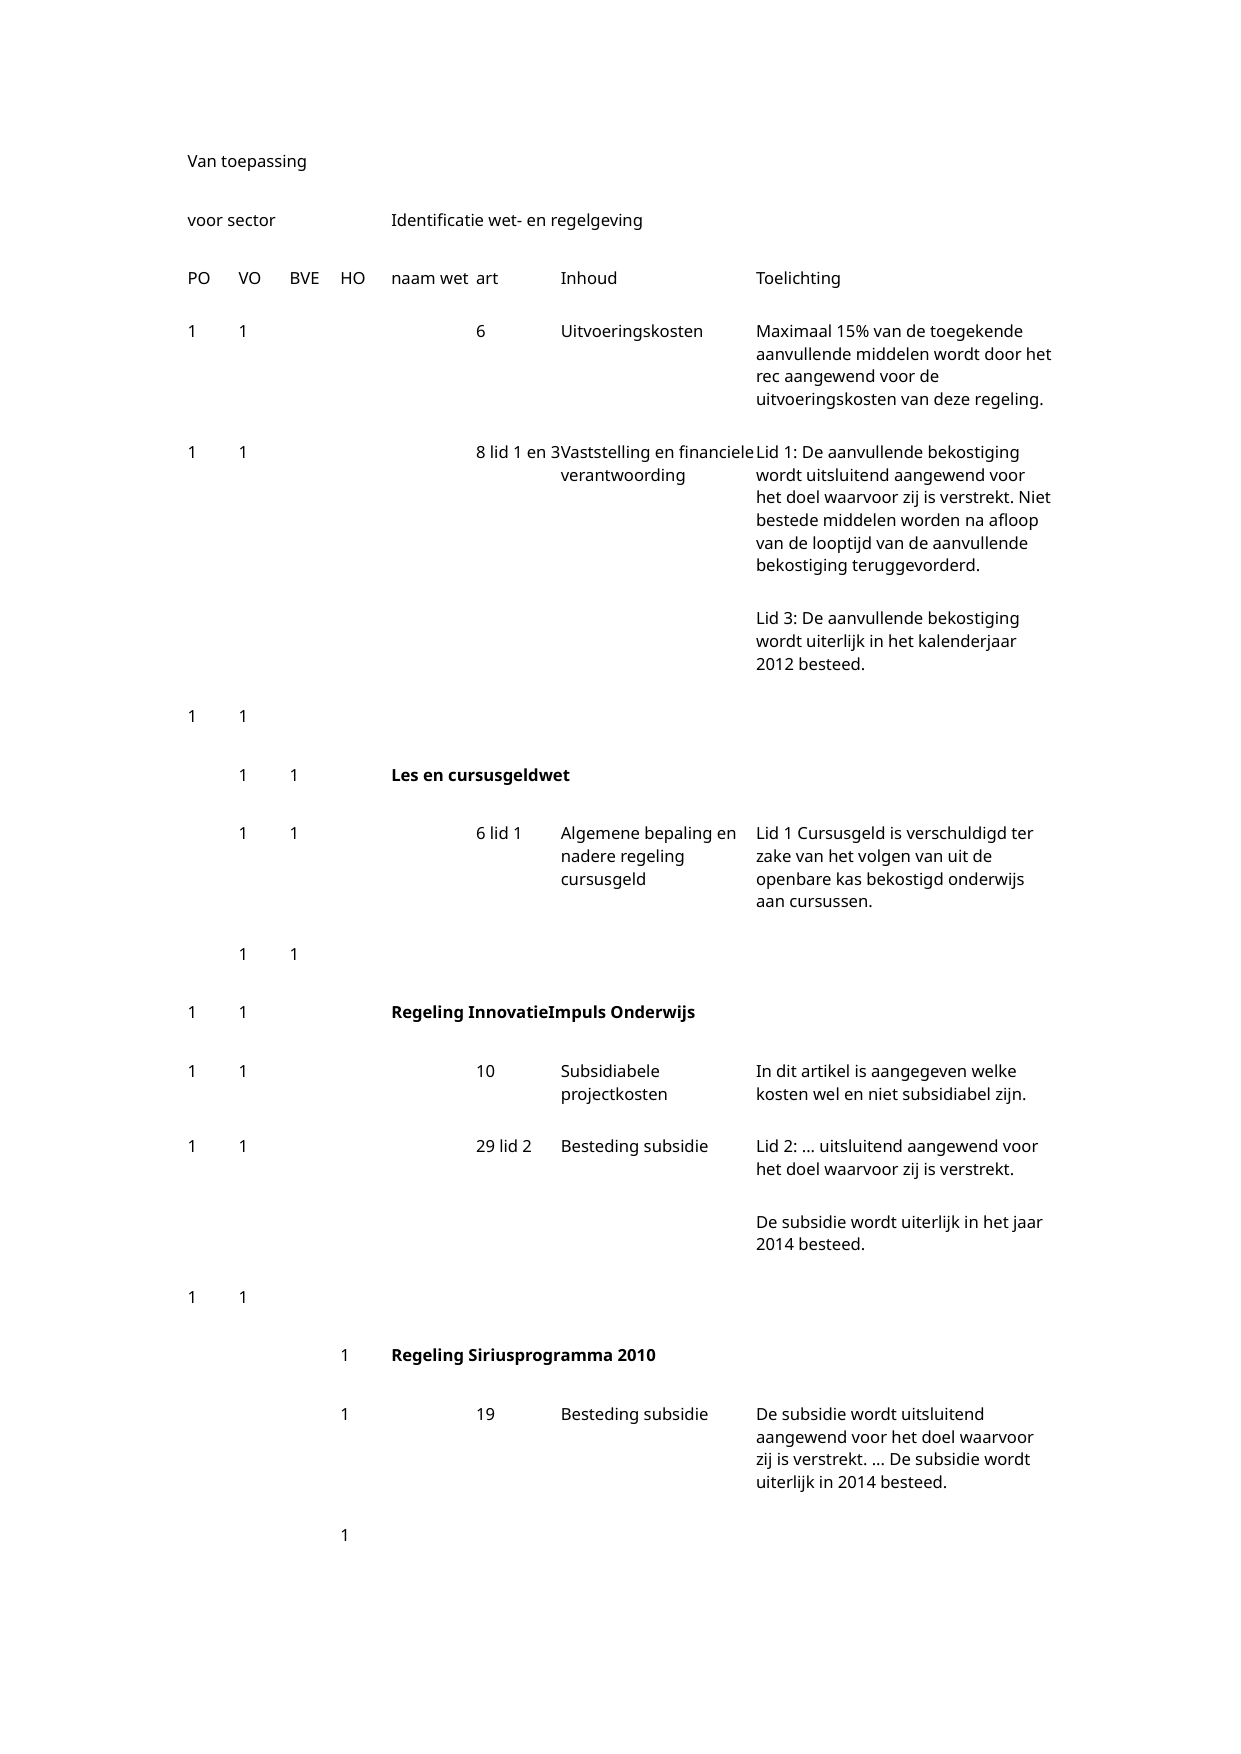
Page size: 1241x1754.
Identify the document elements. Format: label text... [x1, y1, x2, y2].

table_cell [238, 1344, 289, 1402]
table_cell 29 lid 2 [476, 1135, 561, 1286]
table_cell [391, 1523, 476, 1582]
table_cell [340, 822, 391, 942]
table_cell [188, 822, 238, 942]
table_cell [238, 1403, 289, 1523]
table_cell [340, 320, 391, 440]
table_cell 1 [188, 1001, 238, 1059]
table_cell BVE [289, 267, 340, 319]
table_cell HO [340, 267, 391, 319]
table_cell 10 [476, 1059, 561, 1135]
table_cell Identificatie wet- en regelgeving [391, 209, 756, 267]
table_cell [188, 1344, 238, 1402]
table_cell [561, 1286, 756, 1344]
table_cell [340, 1135, 391, 1286]
table_cell Regeling Siriusprogramma 2010 [391, 1344, 756, 1402]
table_cell [756, 209, 1053, 267]
table_cell Vaststelling en financiele verantwoording [561, 440, 756, 705]
table_cell [756, 1001, 1053, 1059]
table_cell PO [188, 267, 238, 319]
table_cell [340, 1286, 391, 1344]
table_cell [289, 1286, 340, 1344]
table_cell [340, 440, 391, 705]
table_cell [188, 763, 238, 822]
table_cell Toelichting [756, 267, 1053, 319]
table_cell 1 [340, 1344, 391, 1402]
table_cell [756, 1286, 1053, 1344]
table_cell 1 [188, 705, 238, 763]
table_cell 1 [289, 763, 340, 822]
table_cell 1 [188, 1059, 238, 1135]
table_cell [476, 705, 561, 763]
table_header [476, 150, 561, 208]
table_cell [561, 1523, 756, 1582]
table_cell [756, 1523, 1053, 1582]
table_header [756, 150, 1053, 208]
table_cell [756, 763, 1053, 822]
table_cell 1 [238, 943, 289, 1001]
table_cell [391, 440, 476, 705]
table_cell [391, 1286, 476, 1344]
table_cell [340, 763, 391, 822]
table_cell Inhoud [561, 267, 756, 319]
table_cell Lid 1 Cursusgeld is verschuldigd ter zake van het volgen van uit de openbare kas bekostigd onderwijs aan cursussen. [756, 822, 1053, 942]
table_cell [289, 440, 340, 705]
table_cell 6 [476, 320, 561, 440]
table_cell 1 [340, 1523, 391, 1582]
table_cell art [476, 267, 561, 319]
table_cell Lid 1: De aanvullende bekostiging wordt uitsluitend aangewend voor het doel waarvoor zij is verstrekt. Niet bestede middelen worden na afloop van de looptijd van de aanvullende bekostiging teruggevorderd. Lid 3: De aanvullende bekostiging wordt uiterlijk in het kalenderjaar 2012 besteed. [756, 440, 1053, 705]
table_cell [391, 705, 476, 763]
table_cell [391, 822, 476, 942]
table_cell 6 lid 1 [476, 822, 561, 942]
table_cell [188, 943, 238, 1001]
table_cell [391, 943, 476, 1001]
table_cell 1 [238, 822, 289, 942]
table_cell 1 [238, 1001, 289, 1059]
table_cell 1 [238, 440, 289, 705]
table_cell [340, 1001, 391, 1059]
table_cell 1 [289, 822, 340, 942]
table_cell 1 [238, 763, 289, 822]
table_cell [391, 1059, 476, 1135]
table_cell [188, 1403, 238, 1523]
table_cell [756, 943, 1053, 1001]
table_cell [289, 1135, 340, 1286]
table_cell 1 [238, 320, 289, 440]
table_cell 19 [476, 1403, 561, 1523]
table_cell [340, 943, 391, 1001]
table_cell Maximaal 15% van de toegekende aanvullende middelen wordt door het rec aangewend voor de uitvoeringskosten van deze regeling. [756, 320, 1053, 440]
table_cell 1 [238, 1135, 289, 1286]
table_cell [391, 1403, 476, 1523]
table_cell [391, 320, 476, 440]
table_cell Algemene bepaling en nadere regeling cursusgeld [561, 822, 756, 942]
table_header Van toepassing [188, 150, 391, 208]
table_cell 1 [289, 943, 340, 1001]
table_cell Les en cursusgeldwet [391, 763, 756, 822]
table_cell [756, 705, 1053, 763]
table_cell 1 [188, 1286, 238, 1344]
table_cell [391, 1135, 476, 1286]
table_cell [238, 1523, 289, 1582]
table_cell [289, 320, 340, 440]
table_cell 1 [238, 1286, 289, 1344]
table_cell [289, 705, 340, 763]
table_cell [561, 705, 756, 763]
table_cell 8 lid 1 en 3 [476, 440, 561, 705]
table_cell 1 [188, 440, 238, 705]
table_cell Subsidiabele projectkosten [561, 1059, 756, 1135]
table_cell [340, 209, 391, 267]
table_cell Besteding subsidie [561, 1403, 756, 1523]
table_cell [188, 1523, 238, 1582]
table_cell VO [238, 267, 289, 319]
table_cell [756, 1344, 1053, 1402]
table_cell [289, 1403, 340, 1523]
table_cell 1 [188, 1135, 238, 1286]
table_cell naam wet [391, 267, 476, 319]
table_cell [476, 1523, 561, 1582]
table_cell In dit artikel is aangegeven welke kosten wel en niet subsidiabel zijn. [756, 1059, 1053, 1135]
table_cell De subsidie wordt uitsluitend aangewend voor het doel waarvoor zij is verstrekt. ... De subsidie wordt uiterlijk in 2014 besteed. [756, 1403, 1053, 1523]
table_cell 1 [238, 1059, 289, 1135]
table_cell 1 [340, 1403, 391, 1523]
table_cell Besteding subsidie [561, 1135, 756, 1286]
table_cell Lid 2: ... uitsluitend aangewend voor het doel waarvoor zij is verstrekt. De subsidie wordt uiterlijk in het jaar 2014 besteed. [756, 1135, 1053, 1286]
table_cell 1 [238, 705, 289, 763]
table_cell [289, 1001, 340, 1059]
table_header [391, 150, 476, 208]
table_cell [289, 1523, 340, 1582]
table_cell [340, 1059, 391, 1135]
table_cell [289, 1059, 340, 1135]
table_cell [289, 1344, 340, 1402]
table_cell [476, 943, 561, 1001]
table_cell [340, 705, 391, 763]
table_header [561, 150, 756, 208]
table_cell 1 [188, 320, 238, 440]
table_cell [561, 943, 756, 1001]
table_cell Uitvoeringskosten [561, 320, 756, 440]
table_cell Regeling InnovatieImpuls Onderwijs [391, 1001, 756, 1059]
table_cell [476, 1286, 561, 1344]
table_cell voor sector [188, 209, 340, 267]
